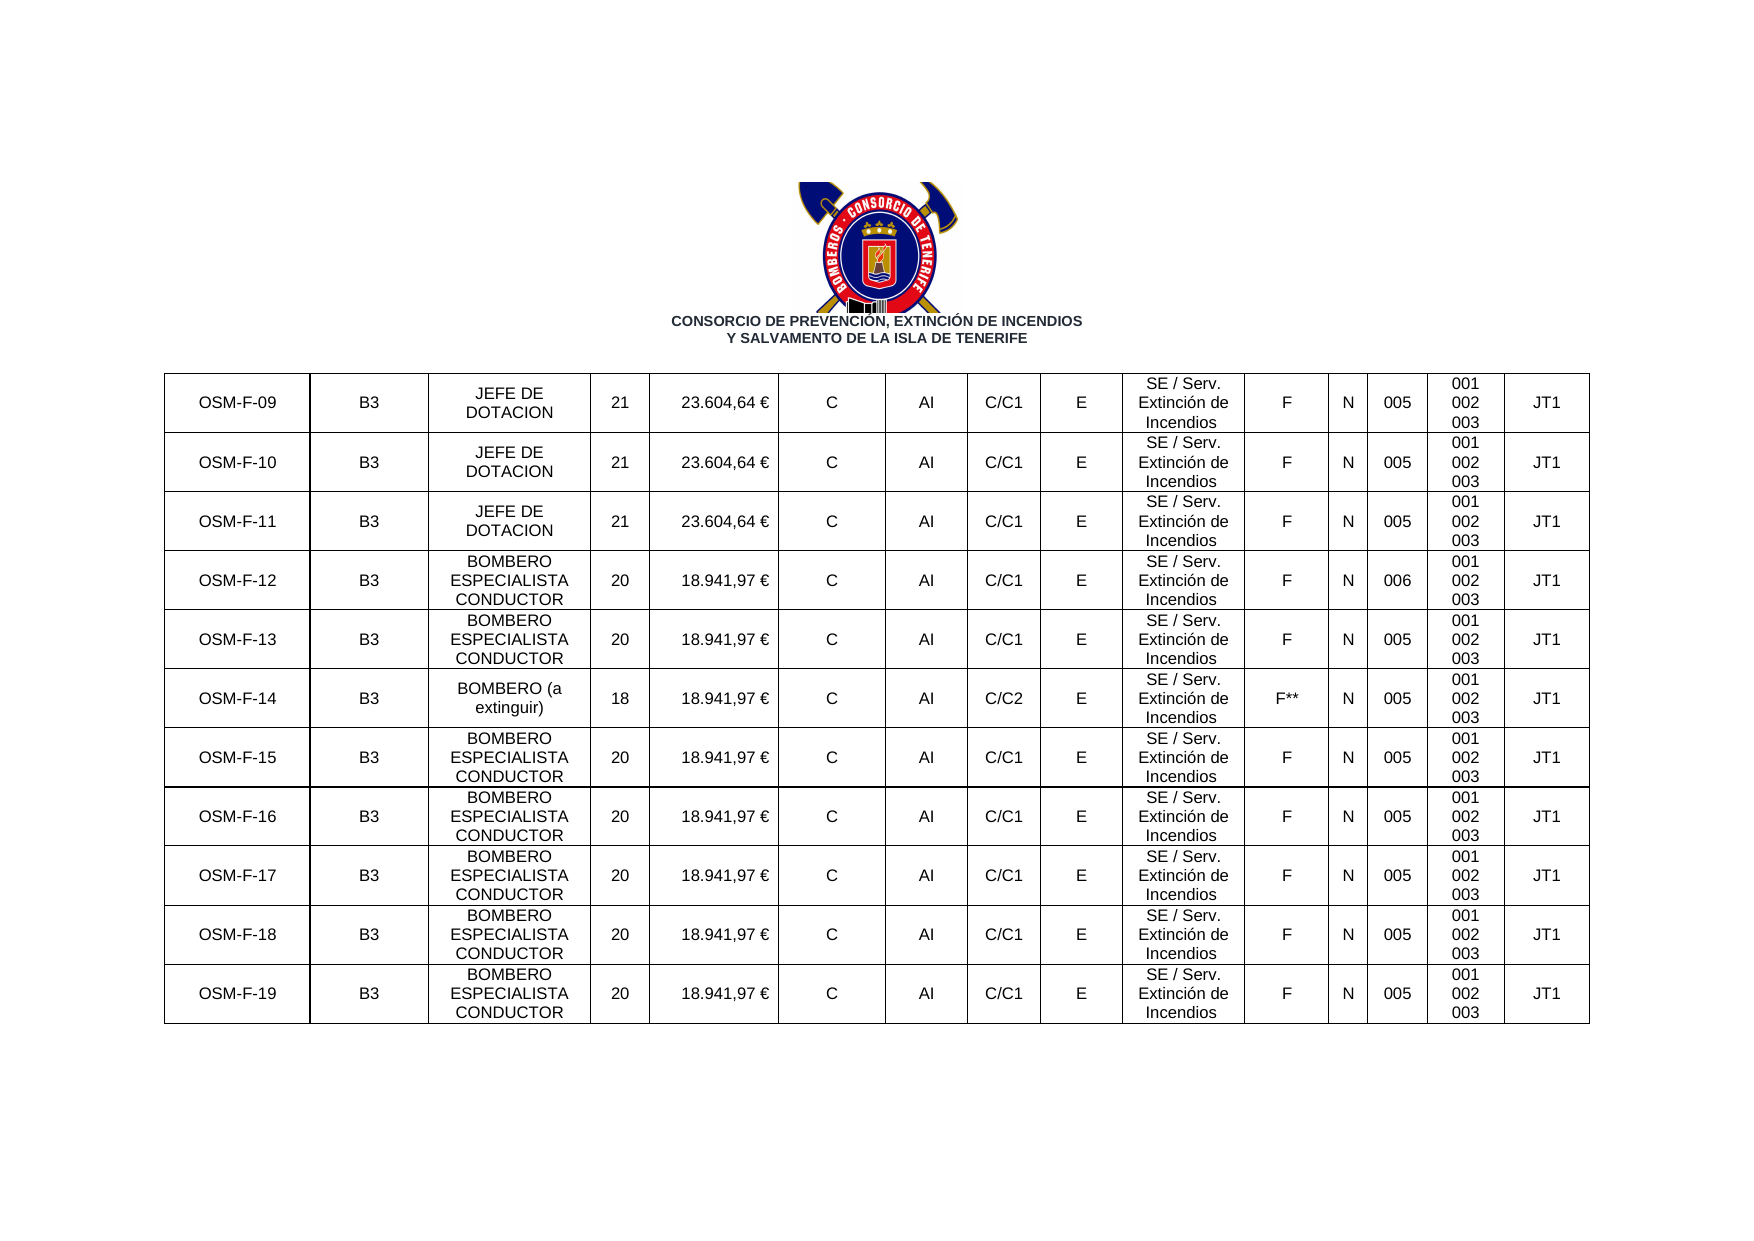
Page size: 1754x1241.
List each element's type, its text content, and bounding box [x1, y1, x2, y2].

table_cell 001 002 003 [1428, 610, 1504, 668]
table_cell 005 [1368, 846, 1427, 904]
table_cell F [1245, 788, 1328, 845]
table_cell F [1245, 965, 1328, 1023]
table_cell B3 [311, 965, 428, 1023]
table_cell 006 [1368, 551, 1427, 609]
table_cell 005 [1368, 728, 1427, 786]
table_cell OSM-F-10 [165, 433, 309, 491]
table_cell SE / Serv. Extinción de Incendios [1123, 374, 1244, 432]
table_cell JT1 [1505, 433, 1589, 491]
table_cell JT1 [1505, 846, 1589, 904]
table_cell 001 002 003 [1428, 728, 1504, 786]
table_cell 18 [591, 669, 649, 727]
table_cell F [1245, 433, 1328, 491]
table_cell C/C1 [968, 551, 1040, 609]
table_cell AI [886, 669, 967, 727]
table_cell N [1329, 728, 1367, 786]
table_cell C [779, 551, 885, 609]
table_cell BOMBERO ESPECIALISTA CONDUCTOR [429, 610, 590, 668]
table_cell 005 [1368, 492, 1427, 550]
table_cell 20 [591, 610, 649, 668]
table_cell 18.941,97 € [650, 965, 778, 1023]
table_cell OSM-F-13 [165, 610, 309, 668]
table_cell E [1041, 492, 1122, 550]
table_cell AI [886, 610, 967, 668]
table_cell 005 [1368, 374, 1427, 432]
table_cell 005 [1368, 610, 1427, 668]
table_cell B3 [311, 788, 428, 845]
table_cell 20 [591, 906, 649, 963]
table_cell 005 [1368, 965, 1427, 1023]
table_cell BOMBERO ESPECIALISTA CONDUCTOR [429, 551, 590, 609]
table_cell 18.941,97 € [650, 906, 778, 963]
table_cell 20 [591, 846, 649, 904]
table_cell OSM-F-11 [165, 492, 309, 550]
table_cell F [1245, 492, 1328, 550]
table_cell 001 002 003 [1428, 846, 1504, 904]
table_cell SE / Serv. Extinción de Incendios [1123, 551, 1244, 609]
table_cell 23.604,64 € [650, 492, 778, 550]
table_cell N [1329, 551, 1367, 609]
table_cell F [1245, 374, 1328, 432]
table_cell B3 [311, 728, 428, 786]
table_cell B3 [311, 669, 428, 727]
table_cell C/C1 [968, 492, 1040, 550]
table_cell 18.941,97 € [650, 788, 778, 845]
table_cell JT1 [1505, 788, 1589, 845]
table_cell C [779, 965, 885, 1023]
table_cell C [779, 728, 885, 786]
table_cell N [1329, 846, 1367, 904]
table_cell SE / Serv. Extinción de Incendios [1123, 965, 1244, 1023]
table_cell C [779, 906, 885, 963]
table_cell OSM-F-19 [165, 965, 309, 1023]
table_cell C [779, 846, 885, 904]
table_cell JEFE DE DOTACION [429, 492, 590, 550]
table_cell 18.941,97 € [650, 728, 778, 786]
table_cell AI [886, 846, 967, 904]
table_cell 005 [1368, 906, 1427, 963]
table_cell JEFE DE DOTACION [429, 374, 590, 432]
table_cell 20 [591, 728, 649, 786]
table_cell OSM-F-18 [165, 906, 309, 963]
table_cell 20 [591, 551, 649, 609]
table_cell C [779, 610, 885, 668]
table_cell JT1 [1505, 906, 1589, 963]
table_cell C [779, 433, 885, 491]
table_cell AI [886, 374, 967, 432]
table_cell E [1041, 433, 1122, 491]
table_cell 21 [591, 374, 649, 432]
table_cell OSM-F-15 [165, 728, 309, 786]
table_cell AI [886, 728, 967, 786]
table_cell SE / Serv. Extinción de Incendios [1123, 610, 1244, 668]
table_cell 001 002 003 [1428, 906, 1504, 963]
table_cell OSM-F-17 [165, 846, 309, 904]
table_cell OSM-F-16 [165, 788, 309, 845]
table_cell C/C1 [968, 728, 1040, 786]
table_cell E [1041, 728, 1122, 786]
table_cell C/C1 [968, 906, 1040, 963]
table_cell B3 [311, 492, 428, 550]
table_cell F [1245, 906, 1328, 963]
table_cell AI [886, 965, 967, 1023]
table_cell SE / Serv. Extinción de Incendios [1123, 433, 1244, 491]
table_cell B3 [311, 374, 428, 432]
table_cell C [779, 374, 885, 432]
table_cell N [1329, 374, 1367, 432]
table_cell C [779, 669, 885, 727]
table_cell E [1041, 788, 1122, 845]
table_cell 001 002 003 [1428, 788, 1504, 845]
table_cell F** [1245, 669, 1328, 727]
table_cell E [1041, 846, 1122, 904]
table_cell N [1329, 906, 1367, 963]
table_cell 005 [1368, 433, 1427, 491]
table_cell 001 002 003 [1428, 551, 1504, 609]
table_cell SE / Serv. Extinción de Incendios [1123, 846, 1244, 904]
table_cell C/C1 [968, 788, 1040, 845]
table_cell E [1041, 906, 1122, 963]
table_cell B3 [311, 433, 428, 491]
table_cell B3 [311, 610, 428, 668]
table_cell F [1245, 728, 1328, 786]
table_cell SE / Serv. Extinción de Incendios [1123, 669, 1244, 727]
table_cell C/C1 [968, 610, 1040, 668]
table_cell 18.941,97 € [650, 551, 778, 609]
table_cell JT1 [1505, 965, 1589, 1023]
table_cell JEFE DE DOTACION [429, 433, 590, 491]
table_cell 18.941,97 € [650, 610, 778, 668]
table_cell BOMBERO ESPECIALISTA CONDUCTOR [429, 965, 590, 1023]
table_cell 001 002 003 [1428, 492, 1504, 550]
table_cell N [1329, 610, 1367, 668]
table_cell 001 002 003 [1428, 669, 1504, 727]
table_cell F [1245, 846, 1328, 904]
table_cell C/C2 [968, 669, 1040, 727]
table_cell JT1 [1505, 728, 1589, 786]
table_cell N [1329, 965, 1367, 1023]
table_cell 20 [591, 965, 649, 1023]
table_cell JT1 [1505, 374, 1589, 432]
table_cell N [1329, 492, 1367, 550]
table_cell AI [886, 788, 967, 845]
table_cell N [1329, 788, 1367, 845]
table_cell 001 002 003 [1428, 965, 1504, 1023]
table_cell SE / Serv. Extinción de Incendios [1123, 788, 1244, 845]
table_cell SE / Serv. Extinción de Incendios [1123, 906, 1244, 963]
table_cell E [1041, 551, 1122, 609]
table_cell 005 [1368, 669, 1427, 727]
table_cell OSM-F-12 [165, 551, 309, 609]
table_cell 23.604,64 € [650, 374, 778, 432]
table_cell C [779, 492, 885, 550]
table_cell B3 [311, 846, 428, 904]
table_cell C/C1 [968, 965, 1040, 1023]
table_cell BOMBERO ESPECIALISTA CONDUCTOR [429, 906, 590, 963]
table_cell 23.604,64 € [650, 433, 778, 491]
table_cell JT1 [1505, 610, 1589, 668]
table_cell 18.941,97 € [650, 846, 778, 904]
table_cell B3 [311, 551, 428, 609]
table_cell F [1245, 610, 1328, 668]
table_cell 21 [591, 433, 649, 491]
table_cell 001 002 003 [1428, 433, 1504, 491]
table_cell BOMBERO (a extinguir) [429, 669, 590, 727]
table_cell SE / Serv. Extinción de Incendios [1123, 728, 1244, 786]
table_cell SE / Serv. Extinción de Incendios [1123, 492, 1244, 550]
table_cell 20 [591, 788, 649, 845]
table_cell C [779, 788, 885, 845]
table_cell AI [886, 492, 967, 550]
table_cell N [1329, 669, 1367, 727]
table_cell C/C1 [968, 433, 1040, 491]
table_cell F [1245, 551, 1328, 609]
table_cell BOMBERO ESPECIALISTA CONDUCTOR [429, 846, 590, 904]
table_cell AI [886, 551, 967, 609]
table_cell 001 002 003 [1428, 374, 1504, 432]
table_cell JT1 [1505, 669, 1589, 727]
table_cell B3 [311, 906, 428, 963]
table_cell C/C1 [968, 374, 1040, 432]
table_cell BOMBERO ESPECIALISTA CONDUCTOR [429, 788, 590, 845]
table_cell BOMBERO ESPECIALISTA CONDUCTOR [429, 728, 590, 786]
table_cell OSM-F-14 [165, 669, 309, 727]
table_cell 21 [591, 492, 649, 550]
table_cell JT1 [1505, 551, 1589, 609]
table_cell C/C1 [968, 846, 1040, 904]
table_cell JT1 [1505, 492, 1589, 550]
table_cell E [1041, 965, 1122, 1023]
table_cell E [1041, 669, 1122, 727]
table_cell E [1041, 610, 1122, 668]
table_cell OSM-F-09 [165, 374, 309, 432]
table_cell 18.941,97 € [650, 669, 778, 727]
table_cell AI [886, 906, 967, 963]
table_cell N [1329, 433, 1367, 491]
table_cell 005 [1368, 788, 1427, 845]
table_cell AI [886, 433, 967, 491]
table_cell E [1041, 374, 1122, 432]
